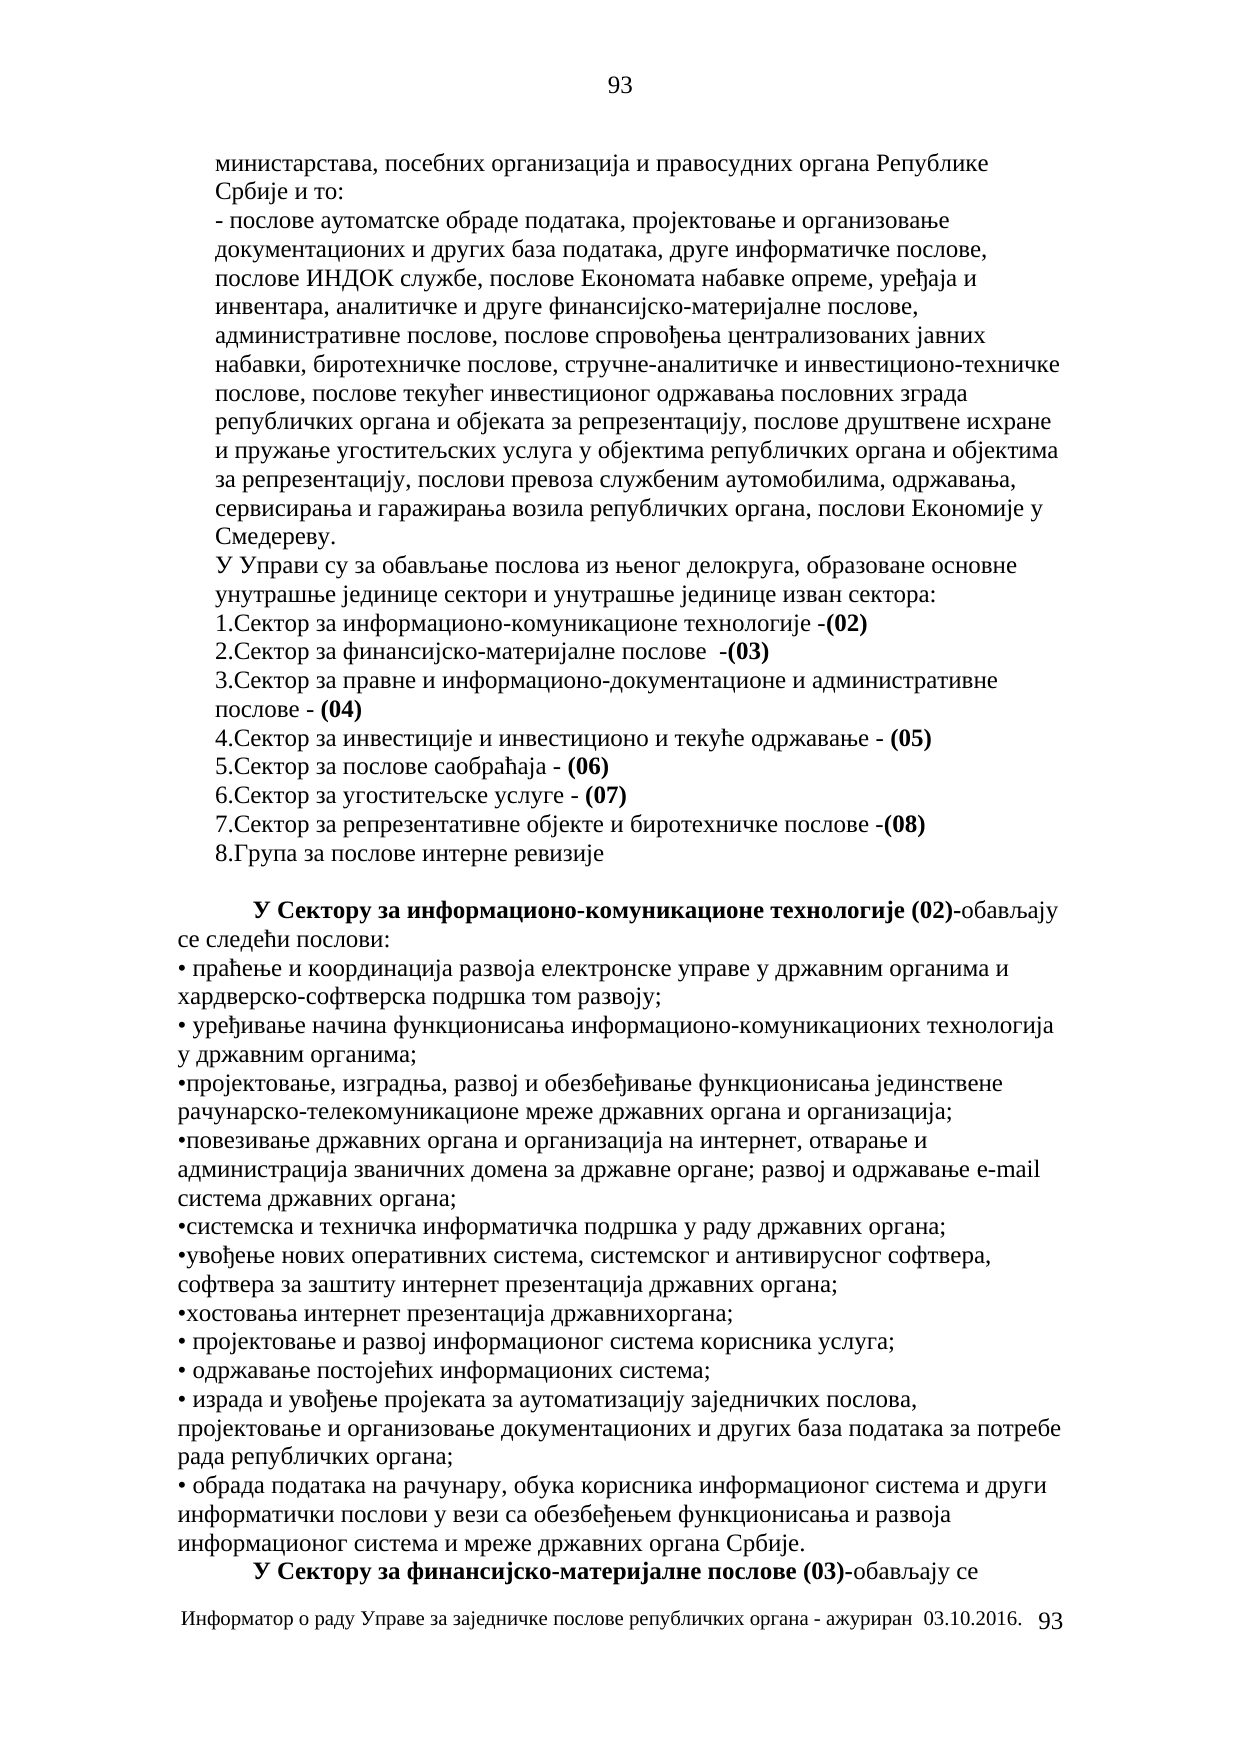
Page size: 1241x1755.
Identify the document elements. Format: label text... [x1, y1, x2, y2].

text У Сектору за информационо-комуникационе технологије (02)-обављају се следећи послови: • праћење и координација развоја електронске управе у државним органима и хардверско-софтверска подршка том развоју; • уређивање начина функционисања информационо-комуникационих технологија у државним органима; •пројектовање, изградња, развој и обезбеђивање функционисања јединствене рачунарско-телекомуникационе мреже државних органа и организација; •повезивање државних органа и организација на интернет, отварање и администрација званичних домена за државне органе; развој и одржавање e-mail система државних органа; •системска и техничка информатичка подршка у раду државних органа; •увођење нових оперативних система, системског и антивирусног софтвера, софтвера за заштиту интернет презентација државних органа; •хостовања интернет презентација државнихоргана; • пројектовање и развој информационог система корисника услуга; • одржавање постојећих информационих система; • израда и увођење пројеката за аутоматизацију заједничких послова, пројектовање и организовање документационих и других база података за потребе рада републичких органа; • обрада података на рачунару, обука корисника информационог система и други информатички послови у вези са обезбеђењем функционисања и развоја информационог система и мреже државних органа Србије. У Сектору за финансијско-материјалне послове (03)-обављају се [162, 866, 1063, 1585]
text У Управи су за обављање послова из њеног делокруга, образоване основне унутрашње јединице сектори и унутрашње јединице изван сектора: 1.Сектор за информационо-комуникационе технологије -(02) 2.Сектор за финансијско-материјалне послове -(03) 3.Сектор за правне и информационо-документационе и административне послове - (04) 4.Сектор за инвестиције и инвестиционо и текуће одржавање - (05) 5.Сектор за послове саобраћаја - (06) 6.Сектор за угоститељске услуге - (07) 7.Сектор за репрезентативне објекте и биротехничке послове -(08) 8.Група за послове интерне ревизије [177, 550, 1063, 866]
text министарстава, посебних организација и правосудних органа Републике Србије и то: - послове аутоматске обраде података, пројектовање и организовање документационих и других база података, друге информатичке послове, послове ИНДОК службе, послове Економата набавке опреме, уређаја и инвентара, аналитичке и друге финансијско-материјалне послове, административне послове, послове спровођења централизованих јавних набавки, биротехничке послове, стручне-аналитичке и инвестиционо-техничке послове, послове текућег инвестиционог одржавања пословних зграда републичких органа и објеката за репрезентацију, послове друштвене исхране и пружање угоститељских услуга у објектима републичких органа и објектима за репрезентацију, послови превоза службеним аутомобилима, одржавања, сервисирања и гаражирања возила републичких органа, послови Економије у Смедереву. [177, 148, 1063, 550]
